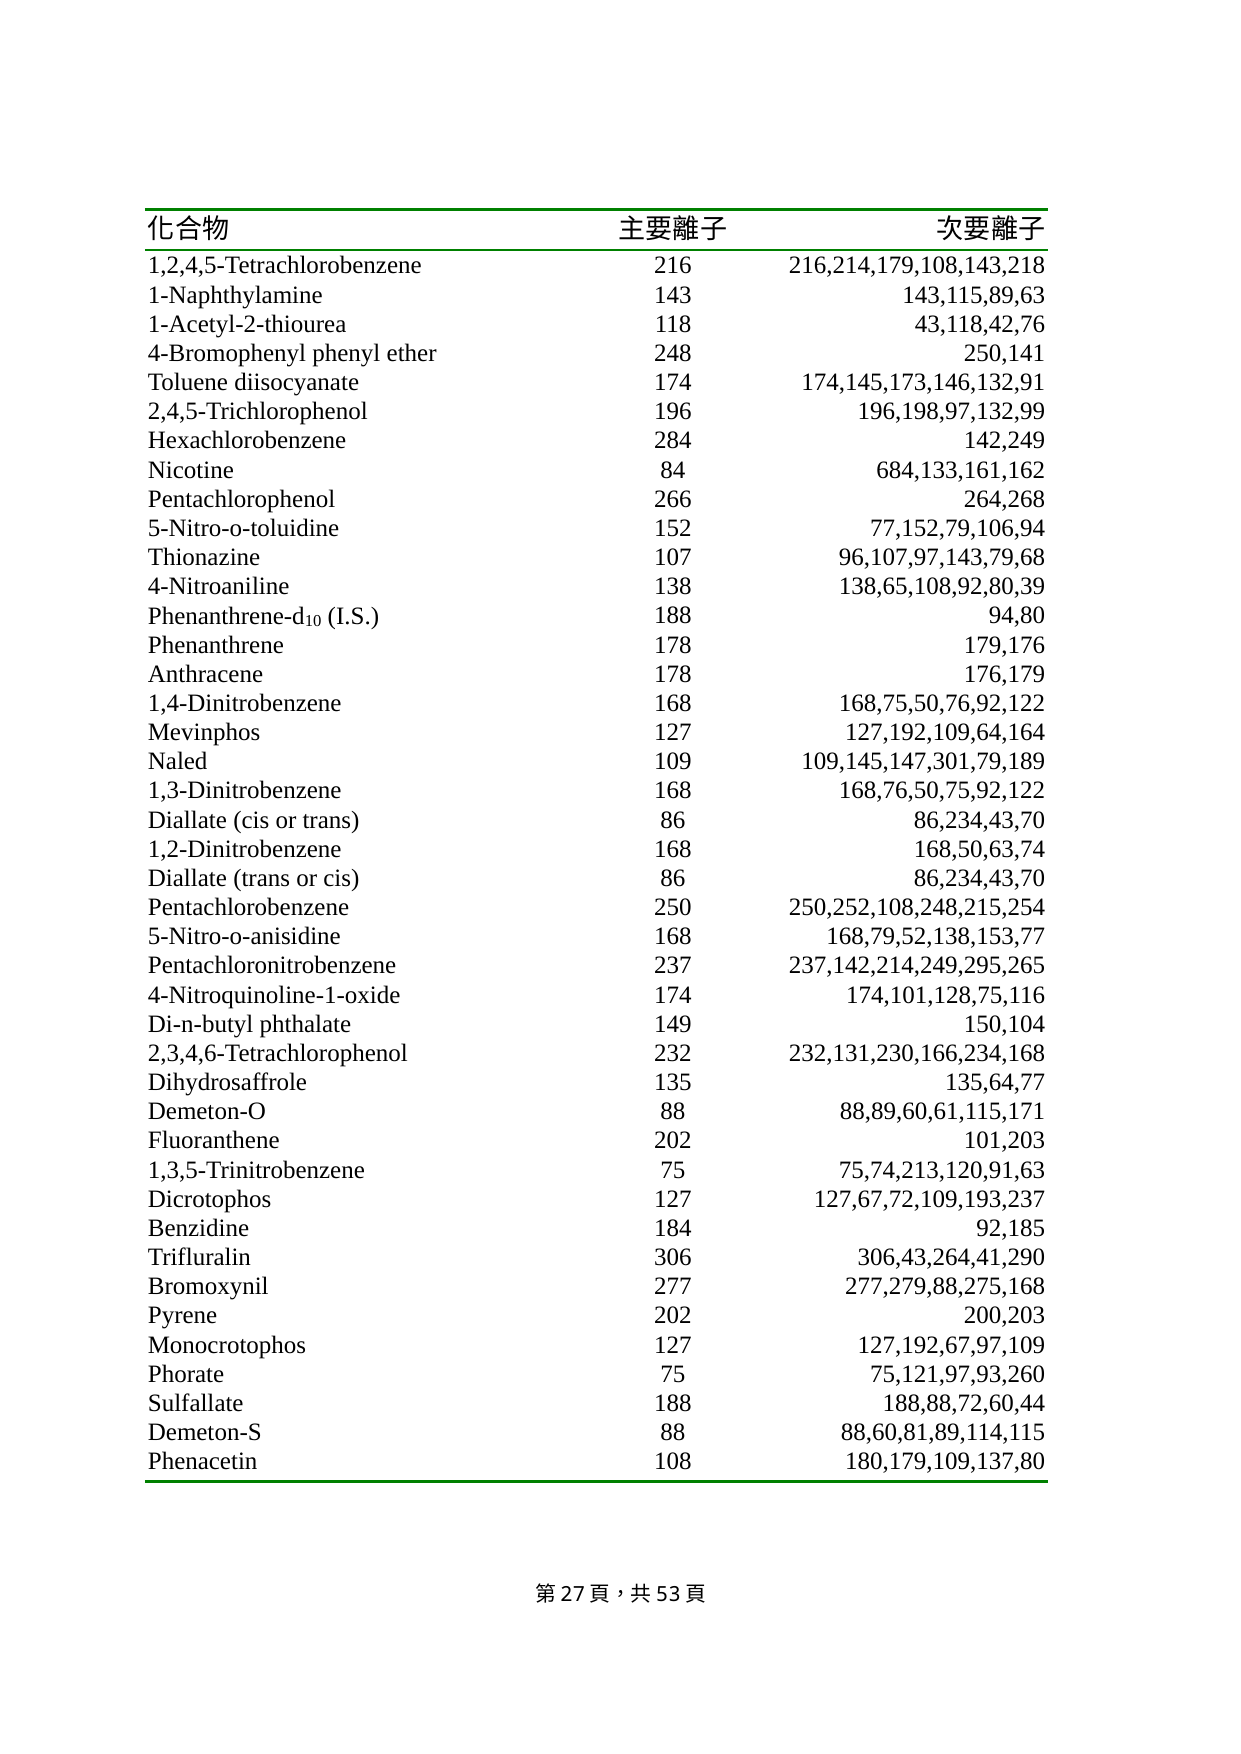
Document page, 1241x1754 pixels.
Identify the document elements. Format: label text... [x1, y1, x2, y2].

table_cell [488, 513, 598, 542]
table_cell [488, 980, 598, 1009]
table_cell [488, 1446, 598, 1480]
table_cell [488, 863, 598, 892]
table_cell 168 [598, 776, 748, 805]
table_cell 2,3,4,6-Tetrachlorophenol [145, 1038, 487, 1067]
table_cell 94,80 [748, 601, 1048, 630]
table_cell 1,2-Dinitrobenzene [145, 834, 487, 863]
table_cell Phenanthrene [145, 630, 487, 659]
table_cell 188,88,72,60,44 [748, 1388, 1048, 1417]
table_cell 127,67,72,109,193,237 [748, 1184, 1048, 1213]
table_cell [488, 659, 598, 688]
table_cell 143,115,89,63 [748, 280, 1048, 309]
table_cell 1,3,5-Trinitrobenzene [145, 1155, 487, 1184]
table_cell 237 [598, 951, 748, 980]
table_cell 684,133,161,162 [748, 455, 1048, 484]
table_cell 168,76,50,75,92,122 [748, 776, 1048, 805]
table_cell 5-Nitro-o-toluidine [145, 513, 487, 542]
table_cell Pentachloronitrobenzene [145, 951, 487, 980]
table_cell 5-Nitro-o-anisidine [145, 921, 487, 951]
table_cell 188 [598, 601, 748, 630]
table_cell Pyrene [145, 1301, 487, 1330]
table_cell Benzidine [145, 1213, 487, 1242]
table_cell [488, 484, 598, 513]
table_cell Fluoranthene [145, 1126, 487, 1155]
table_cell 250 [598, 892, 748, 921]
table_cell 86,234,43,70 [748, 805, 1048, 834]
table_cell 174,145,173,146,132,91 [748, 367, 1048, 396]
table_cell 250,141 [748, 338, 1048, 367]
table_cell 88,89,60,61,115,171 [748, 1096, 1048, 1126]
table_cell [488, 338, 598, 367]
table_cell 248 [598, 338, 748, 367]
table_cell [488, 1009, 598, 1038]
table_cell 149 [598, 1009, 748, 1038]
table_cell 101,203 [748, 1126, 1048, 1155]
table_cell 306,43,264,41,290 [748, 1242, 1048, 1271]
table_cell [488, 455, 598, 484]
table_cell [488, 805, 598, 834]
table_cell [488, 571, 598, 601]
table_cell [488, 251, 598, 280]
table_cell 202 [598, 1301, 748, 1330]
table_cell 75,121,97,93,260 [748, 1359, 1048, 1388]
table_cell 1-Naphthylamine [145, 280, 487, 309]
table_cell Hexachlorobenzene [145, 426, 487, 455]
table_cell 284 [598, 426, 748, 455]
table_cell 77,152,79,106,94 [748, 513, 1048, 542]
table_cell Mevinphos [145, 717, 487, 746]
table_cell 138,65,108,92,80,39 [748, 571, 1048, 601]
table_cell 178 [598, 630, 748, 659]
table_cell [488, 1242, 598, 1271]
table_cell 168,50,63,74 [748, 834, 1048, 863]
table_cell 150,104 [748, 1009, 1048, 1038]
table_cell 179,176 [748, 630, 1048, 659]
table_cell Nicotine [145, 455, 487, 484]
table_cell 127,192,109,64,164 [748, 717, 1048, 746]
table_cell Toluene diisocyanate [145, 367, 487, 396]
table_cell 107 [598, 542, 748, 571]
table_cell 196 [598, 396, 748, 426]
table_cell Anthracene [145, 659, 487, 688]
table_cell Phenacetin [145, 1446, 487, 1480]
table_cell 84 [598, 455, 748, 484]
table_cell 216,214,179,108,143,218 [748, 251, 1048, 280]
table_cell Trifluralin [145, 1242, 487, 1271]
table_cell [488, 1184, 598, 1213]
table_cell [488, 426, 598, 455]
table_cell 127,192,67,97,109 [748, 1330, 1048, 1359]
table_cell 216 [598, 251, 748, 280]
table_cell 2,4,5-Trichlorophenol [145, 396, 487, 426]
table_cell 127 [598, 717, 748, 746]
table_cell 4-Bromophenyl phenyl ether [145, 338, 487, 367]
table_cell 118 [598, 309, 748, 338]
table_cell [488, 309, 598, 338]
table_cell Diallate (trans or cis) [145, 863, 487, 892]
table_cell 143 [598, 280, 748, 309]
table_cell 178 [598, 659, 748, 688]
table_cell 4-Nitroquinoline-1-oxide [145, 980, 487, 1009]
table_cell [488, 951, 598, 980]
table_cell 237,142,214,249,295,265 [748, 951, 1048, 980]
table_cell 200,203 [748, 1301, 1048, 1330]
table_cell Pentachlorobenzene [145, 892, 487, 921]
table_cell 86 [598, 863, 748, 892]
table_cell Dicrotophos [145, 1184, 487, 1213]
table_cell 168 [598, 921, 748, 951]
table_cell [488, 1271, 598, 1301]
table_cell 152 [598, 513, 748, 542]
table_cell [488, 601, 598, 630]
table_cell 180,179,109,137,80 [748, 1446, 1048, 1480]
table_cell Di-n-butyl phthalate [145, 1009, 487, 1038]
table_cell 202 [598, 1126, 748, 1155]
table_cell 135,64,77 [748, 1067, 1048, 1096]
table_cell 92,185 [748, 1213, 1048, 1242]
table_header 主要離子 [598, 211, 748, 249]
table_cell 138 [598, 571, 748, 601]
table_header 次要離子 [748, 211, 1048, 249]
table_cell [488, 1213, 598, 1242]
table_cell 142,249 [748, 426, 1048, 455]
table_cell [488, 1096, 598, 1126]
table_cell [488, 280, 598, 309]
table_cell [488, 1126, 598, 1155]
table_header 化合物 [145, 211, 487, 249]
table_cell 306 [598, 1242, 748, 1271]
table_cell [488, 892, 598, 921]
table_cell 266 [598, 484, 748, 513]
table_cell [488, 1301, 598, 1330]
table_cell [488, 542, 598, 571]
table_cell [488, 1417, 598, 1446]
table_cell 174 [598, 367, 748, 396]
table_cell [488, 396, 598, 426]
table_cell Thionazine [145, 542, 487, 571]
table_cell [488, 921, 598, 951]
table_cell 88 [598, 1417, 748, 1446]
table_cell 1,3-Dinitrobenzene [145, 776, 487, 805]
table_cell 277,279,88,275,168 [748, 1271, 1048, 1301]
table_cell [488, 776, 598, 805]
table_cell [488, 630, 598, 659]
table_cell Naled [145, 746, 487, 776]
table_cell [488, 1038, 598, 1067]
table_cell 232 [598, 1038, 748, 1067]
table_cell 168,79,52,138,153,77 [748, 921, 1048, 951]
table_cell [488, 1388, 598, 1417]
table_cell 88 [598, 1096, 748, 1126]
table_cell [488, 1330, 598, 1359]
table_cell 75 [598, 1359, 748, 1388]
table_cell 86,234,43,70 [748, 863, 1048, 892]
table_cell Pentachlorophenol [145, 484, 487, 513]
table_cell [488, 367, 598, 396]
table_cell 4-Nitroaniline [145, 571, 487, 601]
table_cell 174,101,128,75,116 [748, 980, 1048, 1009]
table_cell Monocrotophos [145, 1330, 487, 1359]
table_cell Bromoxynil [145, 1271, 487, 1301]
table_cell 196,198,97,132,99 [748, 396, 1048, 426]
table_cell Dihydrosaffrole [145, 1067, 487, 1096]
table_cell 127 [598, 1184, 748, 1213]
table_cell 1-Acetyl-2-thiourea [145, 309, 487, 338]
table_cell 174 [598, 980, 748, 1009]
table_cell Sulfallate [145, 1388, 487, 1417]
table_cell [488, 1359, 598, 1388]
table_cell 232,131,230,166,234,168 [748, 1038, 1048, 1067]
table_cell 127 [598, 1330, 748, 1359]
table_cell Diallate (cis or trans) [145, 805, 487, 834]
table_cell Phenanthrene-d10 (I.S.) [145, 601, 487, 630]
table_cell Demeton-S [145, 1417, 487, 1446]
table_cell 184 [598, 1213, 748, 1242]
table_cell 250,252,108,248,215,254 [748, 892, 1048, 921]
table_cell [488, 1067, 598, 1096]
table_cell 277 [598, 1271, 748, 1301]
table_cell 1,2,4,5-Tetrachlorobenzene [145, 251, 487, 280]
table_cell 264,268 [748, 484, 1048, 513]
table_cell Phorate [145, 1359, 487, 1388]
table_header [488, 211, 598, 249]
table_cell 135 [598, 1067, 748, 1096]
table_cell 75,74,213,120,91,63 [748, 1155, 1048, 1184]
table_cell 168,75,50,76,92,122 [748, 688, 1048, 717]
table_cell 109 [598, 746, 748, 776]
table_cell 86 [598, 805, 748, 834]
table_cell 75 [598, 1155, 748, 1184]
table_cell 1,4-Dinitrobenzene [145, 688, 487, 717]
table_cell 108 [598, 1446, 748, 1480]
table_cell 96,107,97,143,79,68 [748, 542, 1048, 571]
table_cell [488, 688, 598, 717]
table_cell Demeton-O [145, 1096, 487, 1126]
table_cell 168 [598, 834, 748, 863]
table_cell [488, 746, 598, 776]
table_cell [488, 834, 598, 863]
table_cell 43,118,42,76 [748, 309, 1048, 338]
table_cell [488, 717, 598, 746]
table_cell 109,145,147,301,79,189 [748, 746, 1048, 776]
table_cell 168 [598, 688, 748, 717]
table_cell 88,60,81,89,114,115 [748, 1417, 1048, 1446]
table_cell 188 [598, 1388, 748, 1417]
table_cell [488, 1155, 598, 1184]
table_cell 176,179 [748, 659, 1048, 688]
